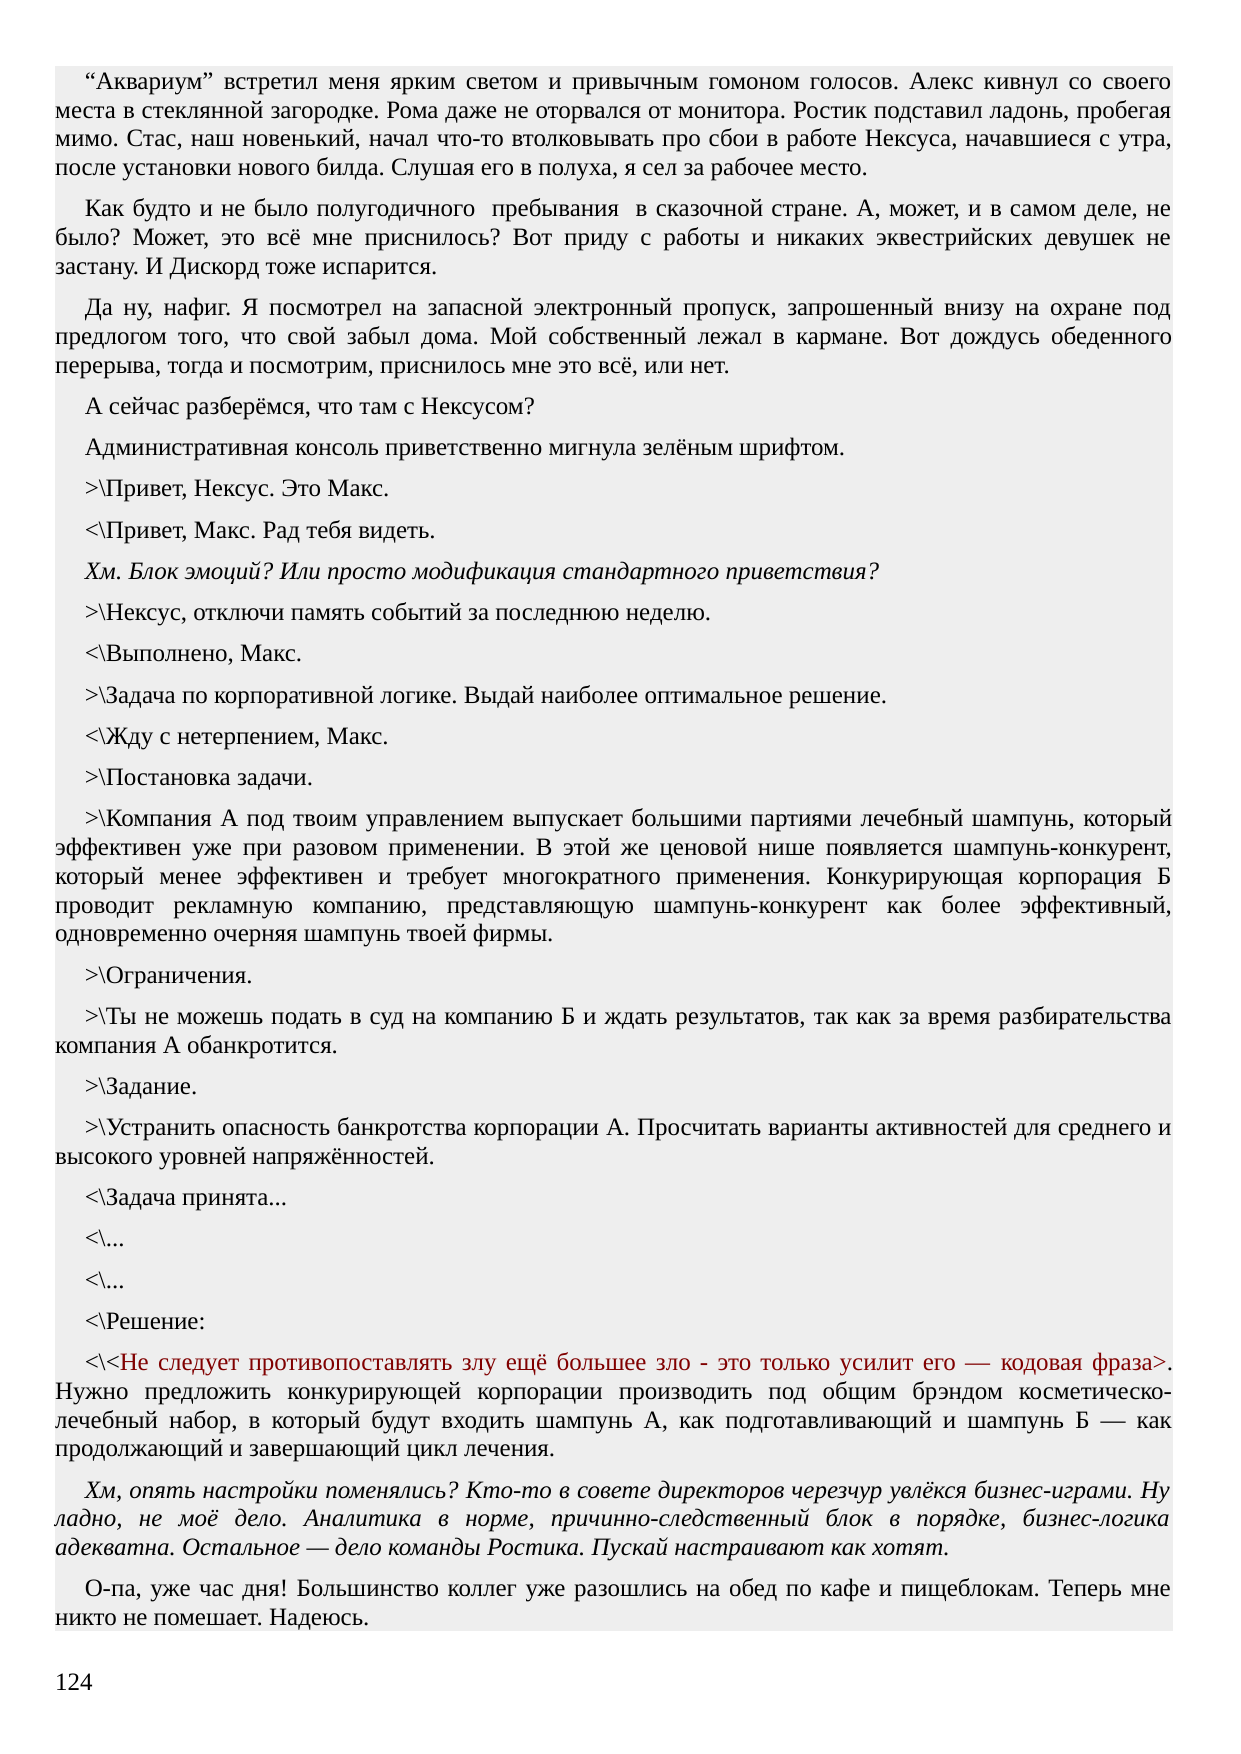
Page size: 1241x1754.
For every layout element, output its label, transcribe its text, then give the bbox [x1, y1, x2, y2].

text О-па, уже час дня! Большинство коллег уже разошлись на обед по кафе и пищеблокам. Теперь мне никто не помешает. Надеюсь. [55, 1573, 1173, 1631]
text >\Компания А под твоим управлением выпускает большими партиями лечебный шампунь, который эффективен уже при разовом применении. В этой же ценовой нише появляется шампунь-конкурент, который менее эффективен и требует многократного применения. Конкурирующая корпорация Б проводит рекламную компанию, представляющую шампунь-конкурент как более эффективный, одновременно очерняя шампунь твоей фирмы. [55, 803, 1173, 947]
text <\... [55, 1265, 1173, 1293]
text >\Ты не можешь подать в суд на компанию Б и ждать результатов, так как за время разбирательства компания А обанкротится. [55, 1001, 1173, 1058]
text “Аквариум” встретил меня ярким светом и привычным гомоном голосов. Алекс кивнул со своего места в стеклянной загородке. Рома даже не оторвался от монитора. Ростик подставил ладонь, пробегая мимо. Стас, наш новенький, начал что-то втолковывать про сбои в работе Нексуса, начавшиеся с утра, после установки нового билда. Слушая его в полуха, я сел за рабочее место. [55, 66, 1173, 181]
text <\Решение: [55, 1306, 1173, 1335]
text <\Жду с нетерпением, Макс. [55, 721, 1173, 750]
text >\Постановка задачи. [55, 762, 1173, 791]
text Хм, опять настройки поменялись? Кто-то в совете директоров черезчур увлёкся бизнес-играми. Ну ладно, не моё дело. Аналитика в норме, причинно-следственный блок в порядке, бизнес-логика адекватна. Остальное — дело команды Ростика. Пускай настраивают как хотят. [55, 1475, 1173, 1561]
text <\Привет, Макс. Рад тебя видеть. [55, 515, 1173, 543]
text >\Привет, Нексус. Это Макс. [55, 473, 1173, 502]
text Как будто и не было полугодичного пребывания в сказочной стране. А, может, и в самом деле, не было? Может, это всё мне приснилось? Вот приду с работы и никаких эквестрийских девушек не застану. И Дискорд тоже испарится. [55, 193, 1173, 280]
text Хм. Блок эмоций? Или просто модификация стандартного приветствия? [55, 556, 1173, 585]
text >\Устранить опасность банкротства корпорации А. Просчитать варианты активностей для среднего и высокого уровней напряжённостей. [55, 1112, 1173, 1170]
text >\Задание. [55, 1071, 1173, 1100]
text >\Нексус, отключи память событий за последнюю неделю. [55, 597, 1173, 626]
text Административная консоль приветственно мигнула зелёным шрифтом. [55, 432, 1173, 461]
text >\Задача по корпоративной логике. Выдай наиболее оптимальное решение. [55, 680, 1173, 708]
text <\Выполнено, Макс. [55, 638, 1173, 667]
text <\... [55, 1223, 1173, 1252]
text <\<Не следует противопоставлять злу ещё большее зло - это только усилит его — кодовая фраза>. Нужно предложить конкурирующей корпорации производить под общим брэндом косметическо-лечебный набор, в который будут входить шампунь А, как подготавливающий и шампунь Б — как продолжающий и завершающий цикл лечения. [55, 1347, 1173, 1462]
text <\Задача принята... [55, 1182, 1173, 1211]
text А сейчас разберёмся, что там с Нексусом? [55, 391, 1173, 420]
text >\Ограничения. [55, 960, 1173, 988]
text Да ну, нафиг. Я посмотрел на запасной электронный пропуск, запрошенный внизу на охране под предлогом того, что свой забыл дома. Мой собственный лежал в кармане. Вот дождусь обеденного перерыва, тогда и посмотрим, приснилось мне это всё, или нет. [55, 292, 1173, 378]
